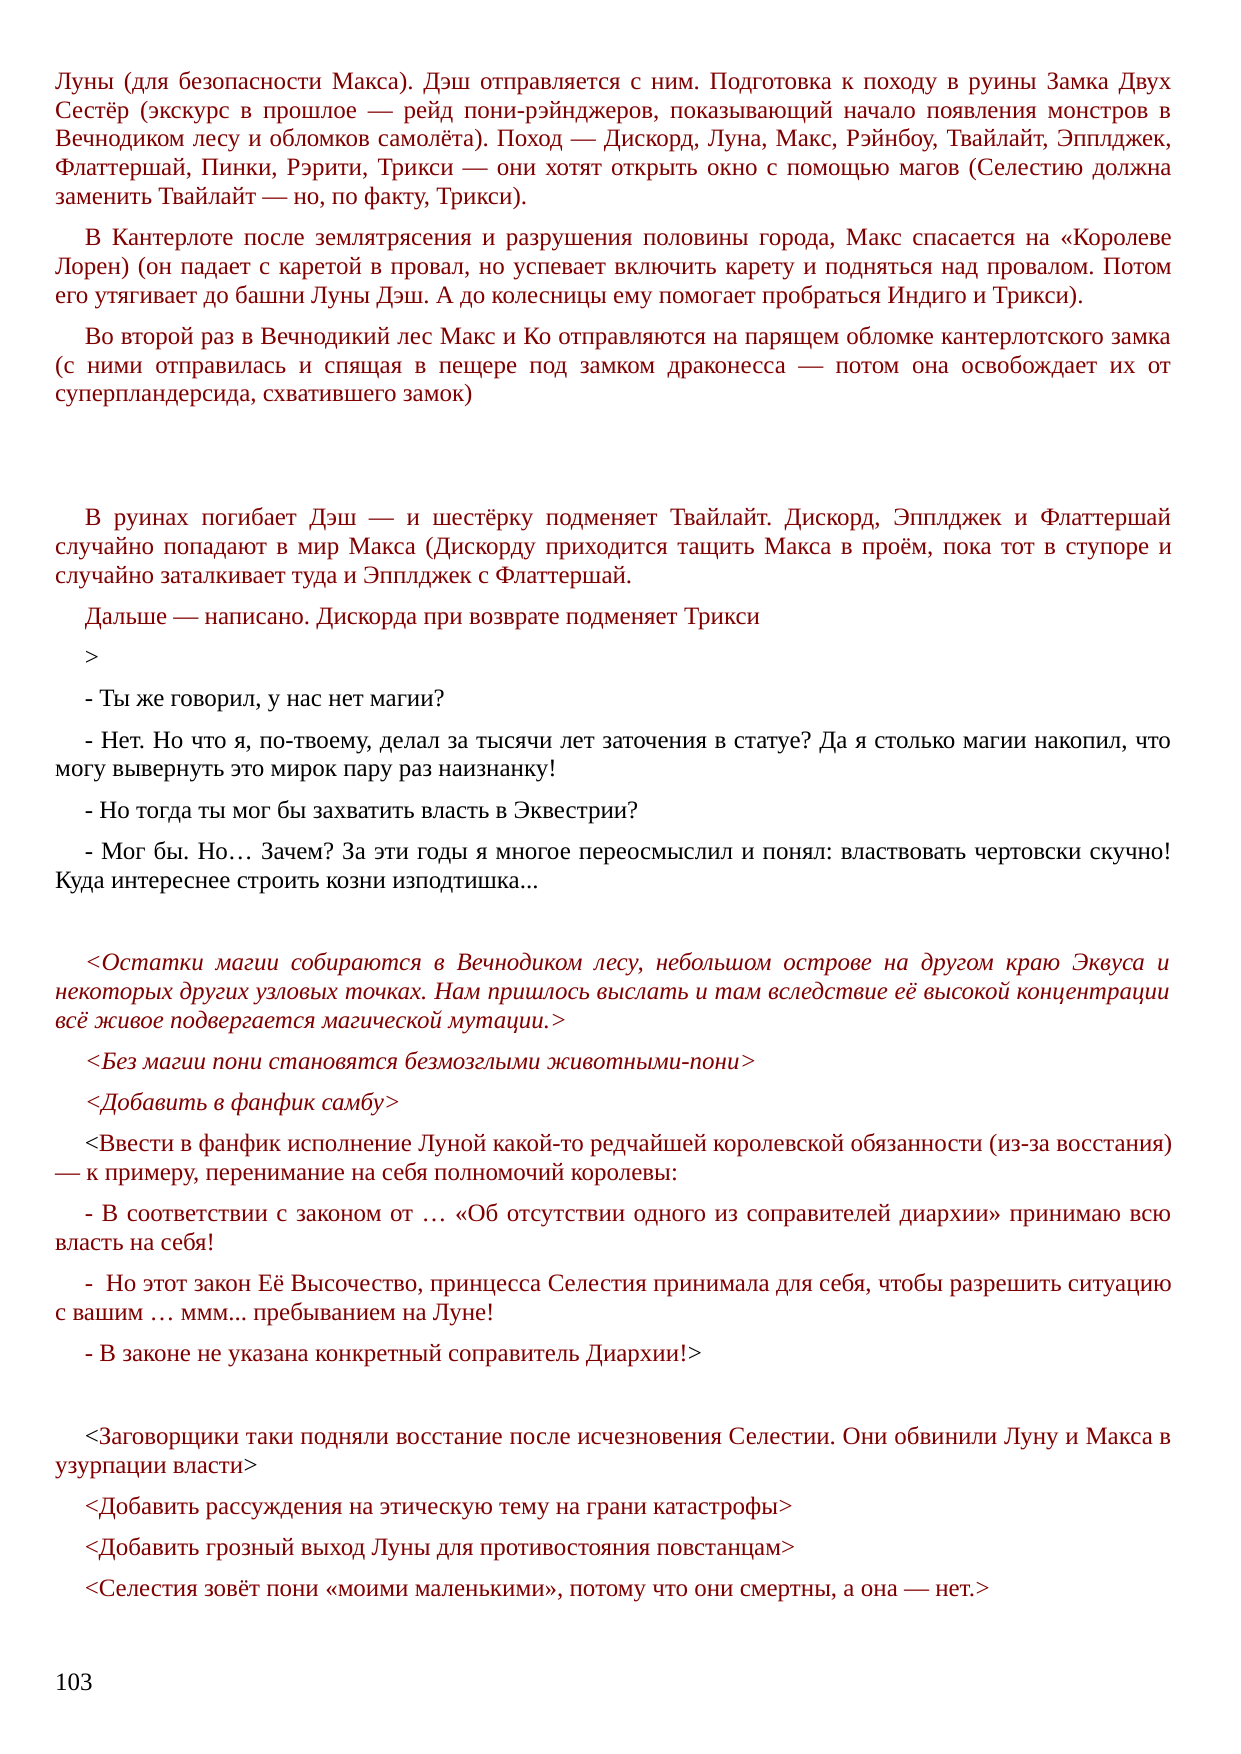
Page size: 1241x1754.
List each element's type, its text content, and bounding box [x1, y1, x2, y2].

text В Кантерлоте после землятрясения и разрушения половины города, Макс спасается на «Королеве Лорен) (он падает с каретой в провал, но успевает включить карету и подняться над провалом. Потом его утягивает до башни Луны Дэш. А до колесницы ему помогает пробраться Индиго и Трикси). [55, 222, 1173, 308]
text > [55, 642, 1173, 671]
text <Селестия зовёт пони «моими маленькими», потому что они смертны, а она — нет.> [55, 1573, 1173, 1602]
text <Добавить грозный выход Луны для противостояния повстанцам> [55, 1532, 1173, 1561]
text Луны (для безопасности Макса). Дэш отправляется с ним. Подготовка к походу в руины Замка Двух Сестёр (экскурс в прошлое — рейд пони-рэйнджеров, показывающий начало появления монстров в Вечнодиком лесу и обломков самолёта). Поход — Дискорд, Луна, Макс, Рэйнбоу, Твайлайт, Эпплджек, Флаттершай, Пинки, Рэрити, Трикси — они хотят открыть окно с помощью магов (Селестию должна заменить Твайлайт — но, по факту, Трикси). [55, 66, 1173, 210]
text - Но тогда ты мог бы захватить власть в Эквестрии? [55, 795, 1173, 823]
text Дальше — написано. Дискорда при возврате подменяет Трикси [55, 601, 1173, 630]
text <Добавить в фанфик самбу> [55, 1087, 1173, 1116]
text - Но этот закон Её Высочество, принцесса Селестия принимала для себя, чтобы разрешить ситуацию с вашим … ммм... пребыванием на Луне! [55, 1268, 1173, 1326]
text Во второй раз в Вечнодикий лес Макс и Ко отправляются на парящем обломке кантерлотского замка (с ними отправилась и спящая в пещере под замком драконесса — потом она освобождает их от суперпландерсида, схватившего замок) [55, 321, 1173, 407]
text - В соответствии с законом от … «Об отсутствии одного из соправителей диархии» принимаю всю власть на себя! [55, 1198, 1173, 1256]
text <Без магии пони становятся безмозглыми животными-пони> [55, 1046, 1173, 1075]
text <Заговорщики таки подняли восстание после исчезновения Селестии. Они обвинили Луну и Макса в узурпации власти> [55, 1421, 1173, 1478]
text <Остатки магии собираются в Вечнодиком лесу, небольшом острове на другом краю Эквуса и некоторых других узловых точках. Нам пришлось выслать и там вследствие её высокой концентрации всё живое подвергается магической мутации.> [55, 947, 1173, 1033]
text - Мог бы. Но… Зачем? За эти годы я многое переосмыслил и понял: властвовать чертовски скучно! Куда интереснее строить козни изподтишка... [55, 836, 1173, 893]
text - Нет. Но что я, по-твоему, делал за тысячи лет заточения в статуе? Да я столько магии накопил, что могу вывернуть это мирок пару раз наизнанку! [55, 725, 1173, 782]
text <Добавить рассуждения на этическую тему на грани катастрофы> [55, 1491, 1173, 1520]
text <Ввести в фанфик исполнение Луной какой-то редчайшей королевской обязанности (из-за восстания) — к примеру, перенимание на себя полномочий королевы: [55, 1128, 1173, 1186]
text В руинах погибает Дэш — и шестёрку подменяет Твайлайт. Дискорд, Эпплджек и Флаттершай случайно попадают в мир Макса (Дискорду приходится тащить Макса в проём, пока тот в ступоре и случайно заталкивает туда и Эпплджек с Флаттершай. [55, 502, 1173, 588]
text - В законе не указана конкретный соправитель Диархии!> [55, 1338, 1173, 1367]
text - Ты же говорил, у нас нет магии? [55, 683, 1173, 712]
